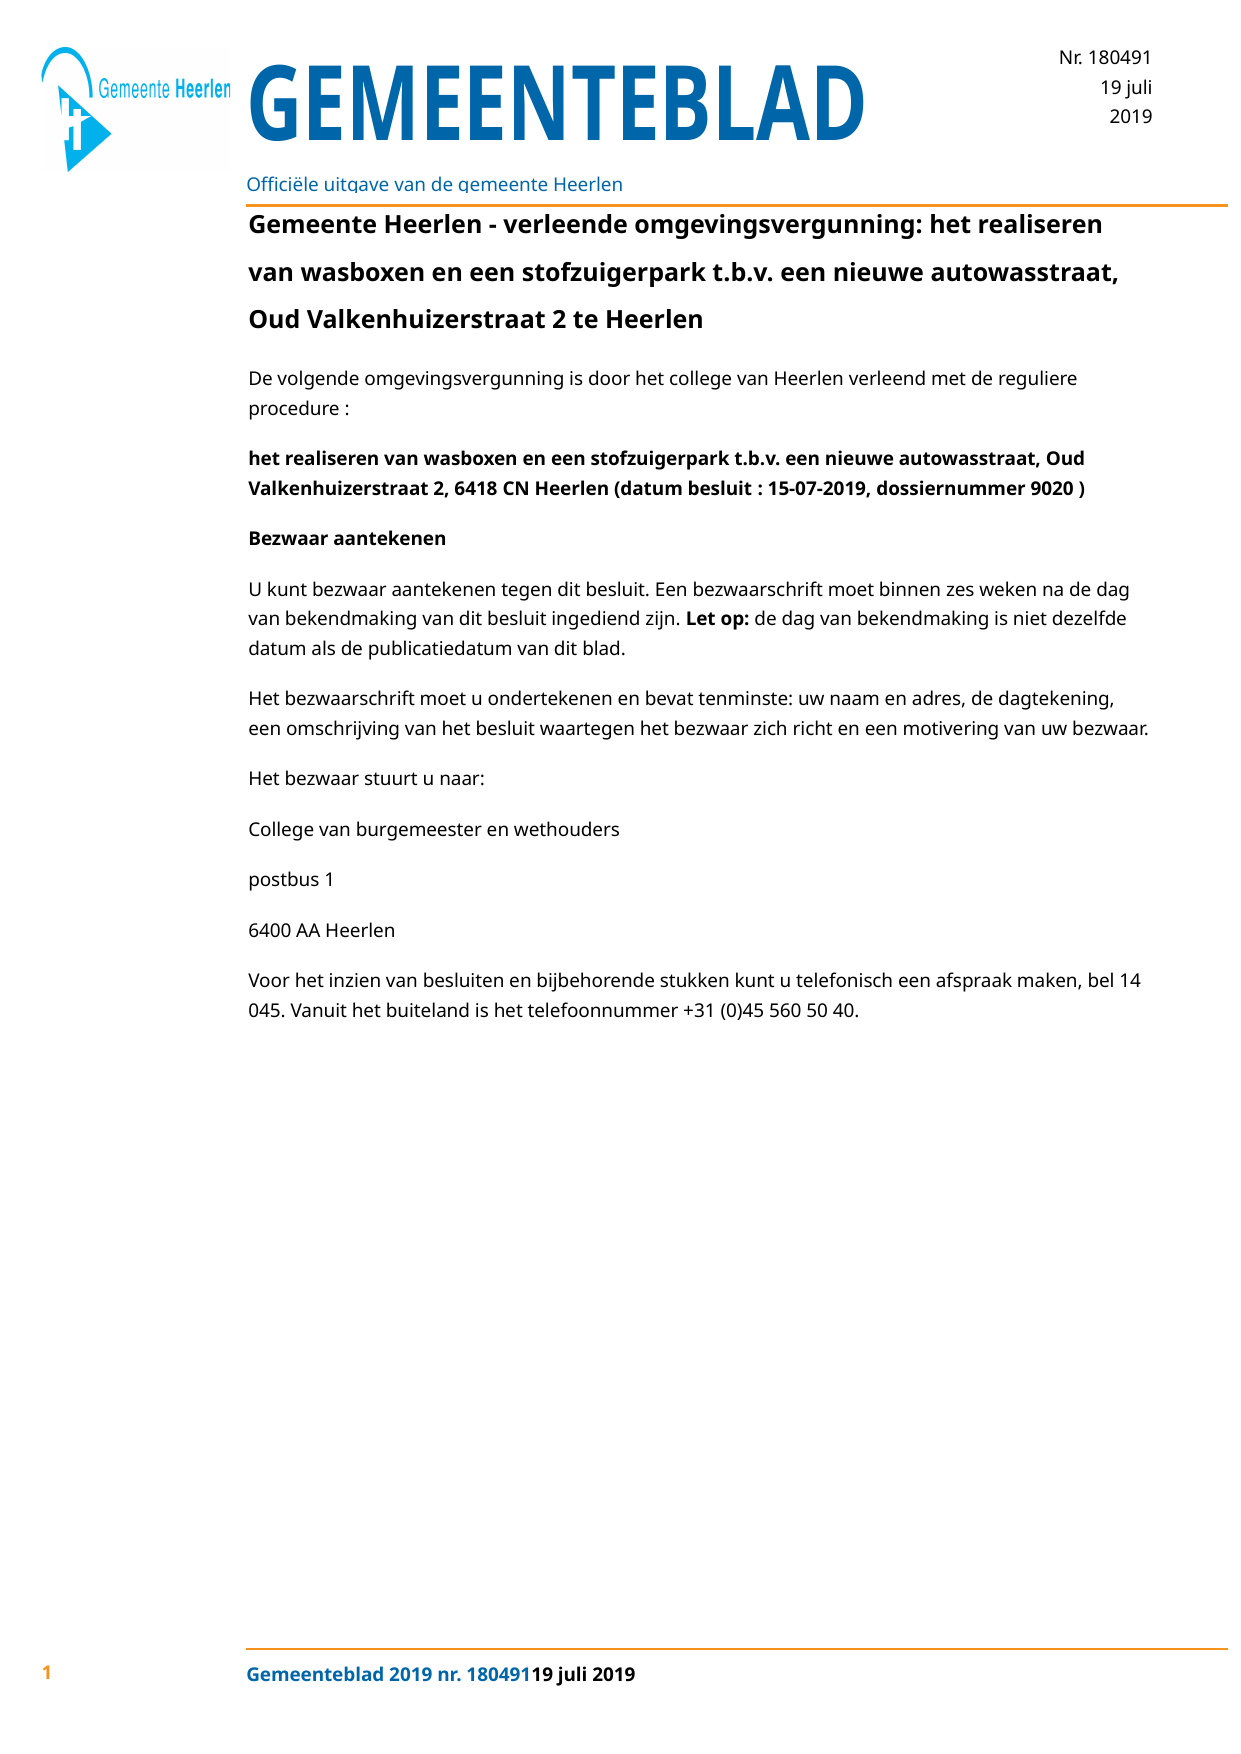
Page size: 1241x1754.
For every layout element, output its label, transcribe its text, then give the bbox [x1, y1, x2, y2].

text postbus 1 [248, 866, 1152, 892]
text het realiseren van wasboxen en een stofzuigerpark t.b.v. een nieuwe autowasstraat, Oud Valkenhuizerstraat 2, 6418 CN Heerlen (datum besluit : 15-07-2019, dossiernummer 9020 ) [248, 446, 1152, 501]
text De volgende omgevingsvergunning is door het college van Heerlen verleend met de reguliere procedure : [248, 366, 1152, 421]
text Gemeente Heerlen - verleende omgevingsvergunning: het realiseren van wasboxen en een stofzuigerpark t.b.v. een nieuwe autowasstraat, Oud Valkenhuizerstraat 2 te Heerlen [248, 207, 1152, 336]
text College van burgemeester en wethouders [248, 816, 1152, 842]
text Bezwaar aantekenen [248, 526, 1152, 551]
text 6400 AA Heerlen [248, 917, 1152, 942]
text Het bezwaar stuurt u naar: [248, 766, 1152, 791]
text Het bezwaarschrift moet u ondertekenen en bevat tenminste: uw naam en adres, de dagtekening, een omschrijving van het besluit waartegen het bezwaar zich richt en een motivering van uw bezwaar. [248, 686, 1152, 741]
text Voor het inzien van besluiten en bijbehorende stukken kunt u telefonisch een afspraak maken, bel 14 045. Vanuit het buiteland is het telefoonnummer +31 (0)45 560 50 40. [248, 967, 1152, 1022]
picture [41, 47, 58, 70]
picture [41, 47, 231, 172]
text U kunt bezwaar aantekenen tegen dit besluit. Een bezwaarschrift moet binnen zes weken na de dag van bekendmaking van dit besluit ingediend zijn. Let op: de dag van bekendmaking is niet dezelfde datum als de publicatiedatum van dit blad. [248, 576, 1152, 661]
